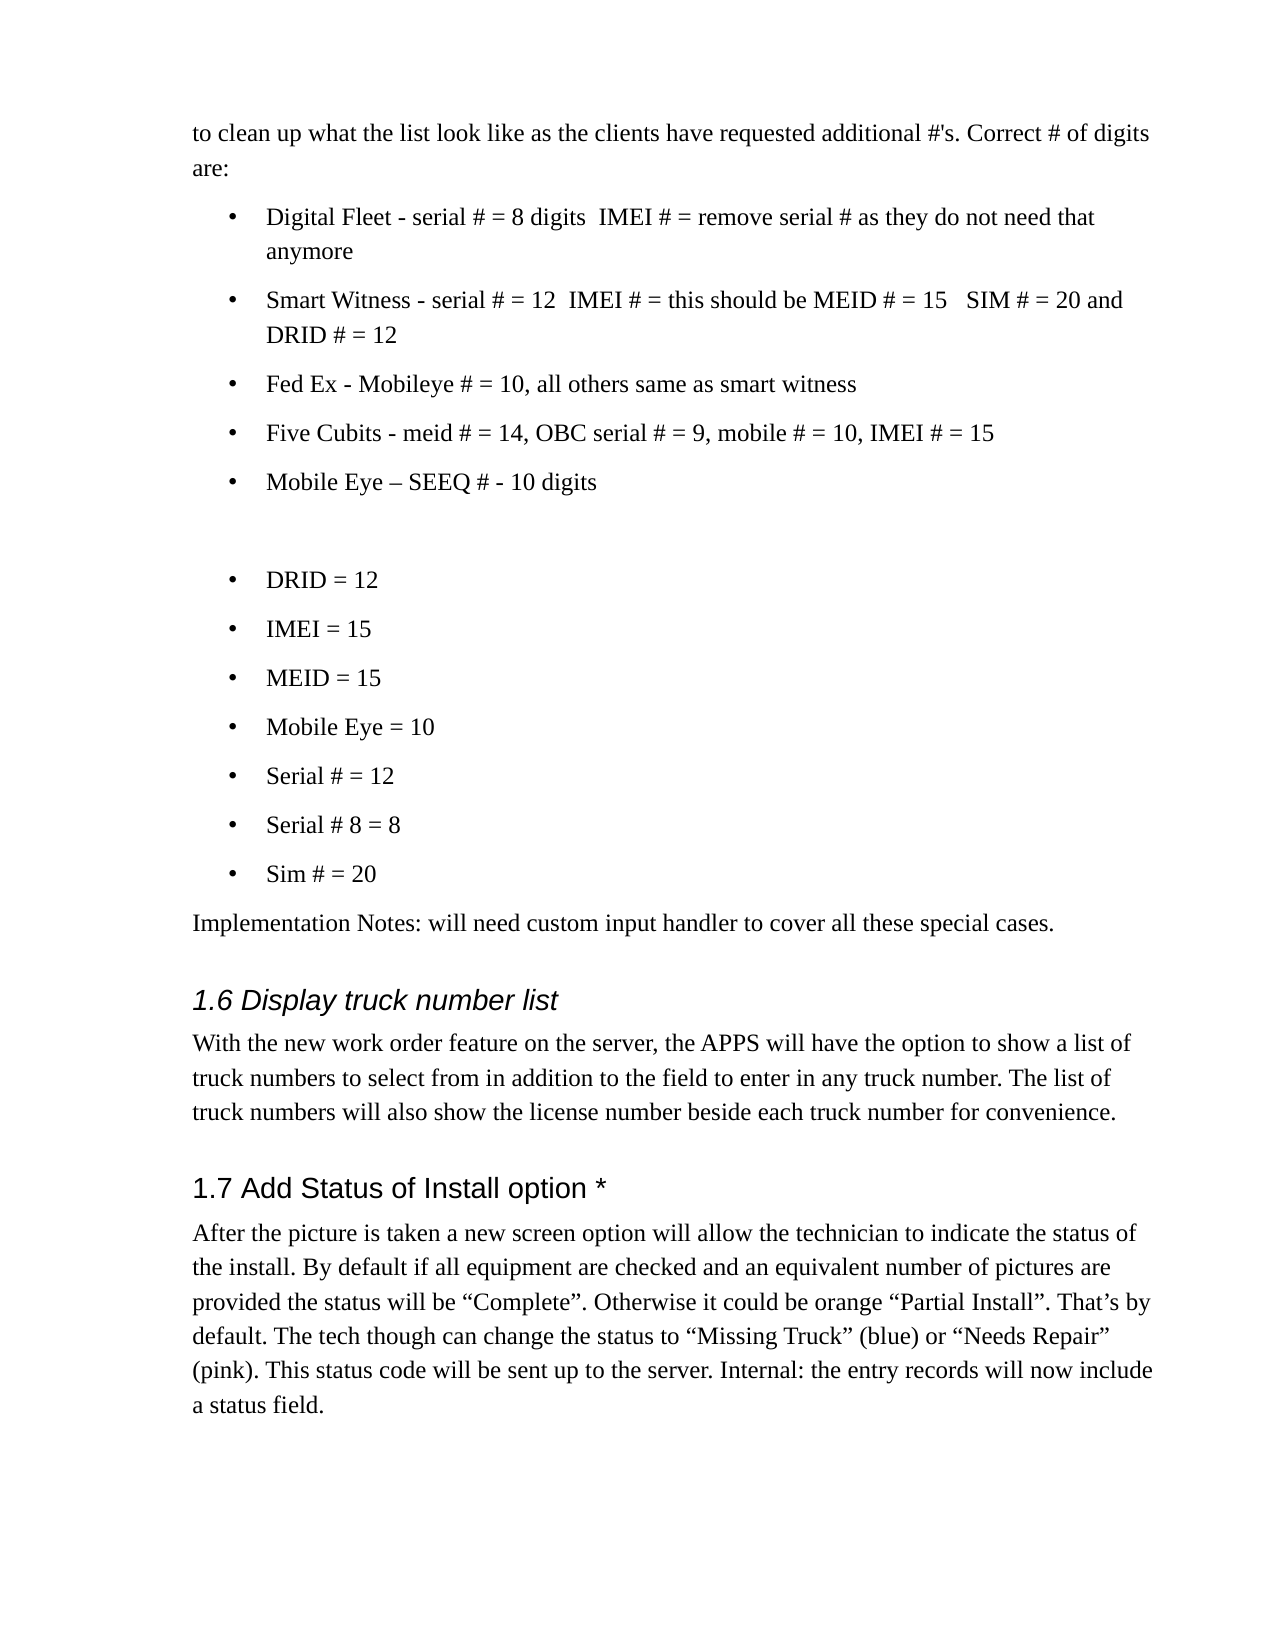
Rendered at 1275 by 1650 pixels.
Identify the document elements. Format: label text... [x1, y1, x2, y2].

list Five Cubits - meid # = 14, OBC serial # = 9, mobile # = 10, IMEI # = 15 [228, 418, 1157, 447]
text With the new work order feature on the server, the APPS will have the option to show a list of truck numbers to select from in addition to the field to enter in any truck number. The list of truck numbers will also show the license number beside each truck number for convenience. [192, 1028, 1157, 1126]
list Digital Fleet - serial # = 8 digits IMEI # = remove serial # as they do not need that anymore [228, 202, 1157, 265]
list IMEI = 15 [228, 614, 1157, 643]
subtitle 1.6 Display truck number list [192, 982, 1157, 1016]
list Smart Witness - serial # = 12 IMEI # = this should be MEID # = 15 SIM # = 20 and DRID # = 12 [228, 285, 1157, 348]
list DRID = 12 [228, 565, 1157, 594]
subtitle 1.7 Add Status of Install option * [192, 1172, 1157, 1205]
list Serial # 8 = 8 [228, 810, 1157, 839]
list Fed Ex - Mobileye # = 10, all others same as smart witness [228, 369, 1157, 397]
list Sim # = 20 [228, 859, 1157, 888]
list MEID = 15 [228, 663, 1157, 692]
text Implementation Notes: will need custom input handler to cover all these special cases. [192, 908, 1157, 937]
list Serial # = 12 [228, 761, 1157, 790]
list Mobile Eye – SEEQ # - 10 digits [228, 467, 1157, 496]
text to clean up what the list look like as the clients have requested additional #'s. Correct # of digits are: [192, 118, 1157, 181]
list Mobile Eye = 10 [228, 712, 1157, 741]
text After the picture is taken a new screen option will allow the technician to indicate the status of the install. By default if all equipment are checked and an equivalent number of pictures are provided the status will be “Complete”. Otherwise it could be orange “Partial Install”. That’s by default. The tech though can change the status to “Missing Truck” (blue) or “Needs Repair” (pink). This status code will be sent up to the server. Internal: the entry records will now include a status field. [192, 1218, 1157, 1419]
